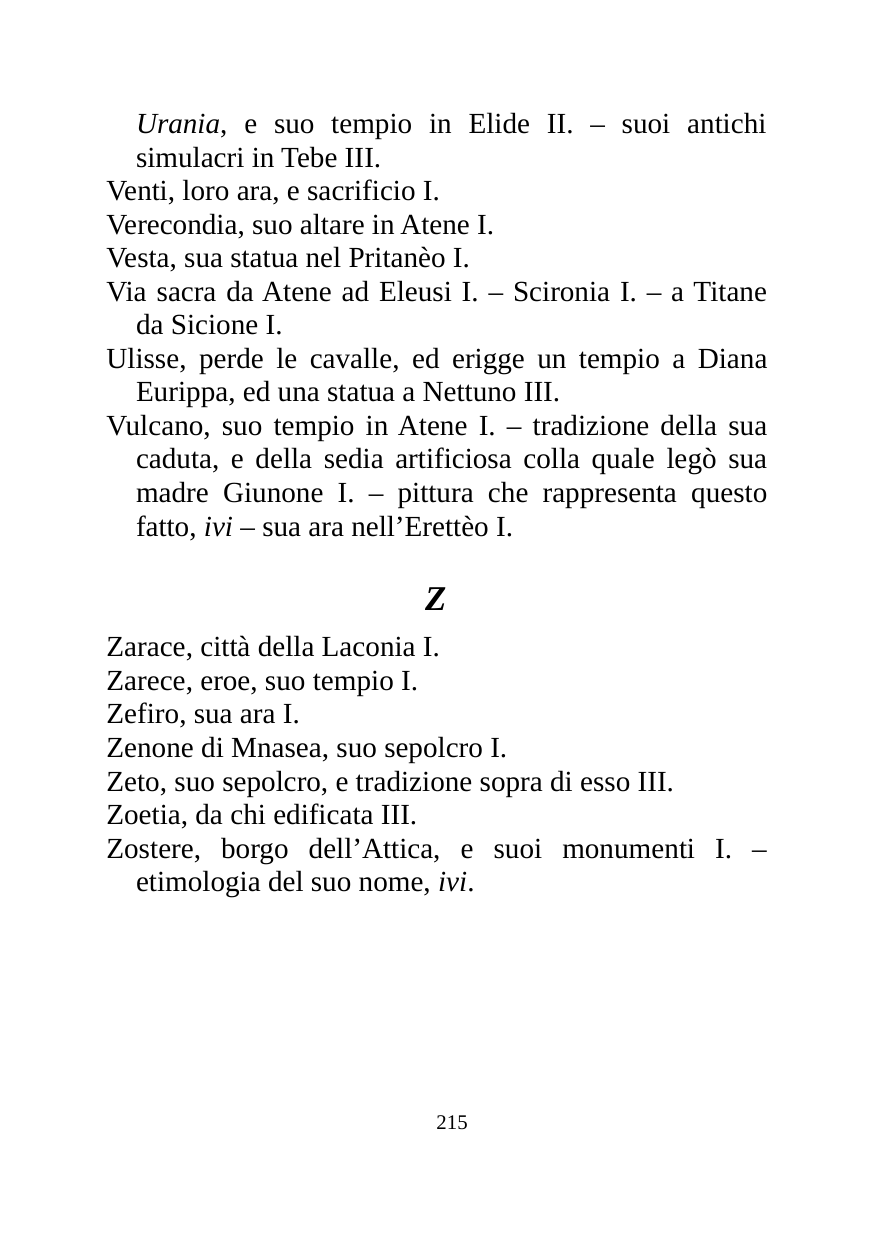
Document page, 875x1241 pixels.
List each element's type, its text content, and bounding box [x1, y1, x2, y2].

text Venti, loro ara, e sacrificio I. [106, 173, 768, 207]
text Zarece, eroe, suo tempio I. [106, 663, 768, 697]
subtitle Z [106, 578, 768, 618]
text Zenone di Mnasea, suo sepolcro I. [106, 730, 768, 764]
text Zarace, città della Laconia I. [106, 629, 768, 663]
text Zefiro, sua ara I. [106, 697, 768, 730]
text Zeto, suo sepolcro, e tradizione sopra di esso III. [106, 764, 768, 797]
text Via sacra da Atene ad Eleusi I. – Scironia I. – a Titane da Sicione I. [106, 274, 768, 341]
text Zostere, borgo dell’Attica, e suoi monumenti I. – etimologia del suo nome, ivi. [106, 831, 768, 898]
text Ulisse, perde le cavalle, ed erigge un tempio a Diana Eurippa, ed una statua a Nettuno III. [106, 341, 768, 408]
text Verecondia, suo altare in Atene I. [106, 207, 768, 240]
text Vulcano, suo tempio in Atene I. – tradizione della sua caduta, e della sedia artificiosa colla quale legò sua madre Giunone I. – pittura che rappresenta questo fatto, ivi – sua ara nell’Erettèo I. [106, 408, 768, 542]
text Zoetia, da chi edificata III. [106, 797, 768, 831]
text Vesta, sua statua nel Pritanèo I. [106, 240, 768, 274]
text Urania, e suo tempio in Elide II. – suoi antichi simulacri in Tebe III. [106, 106, 768, 173]
